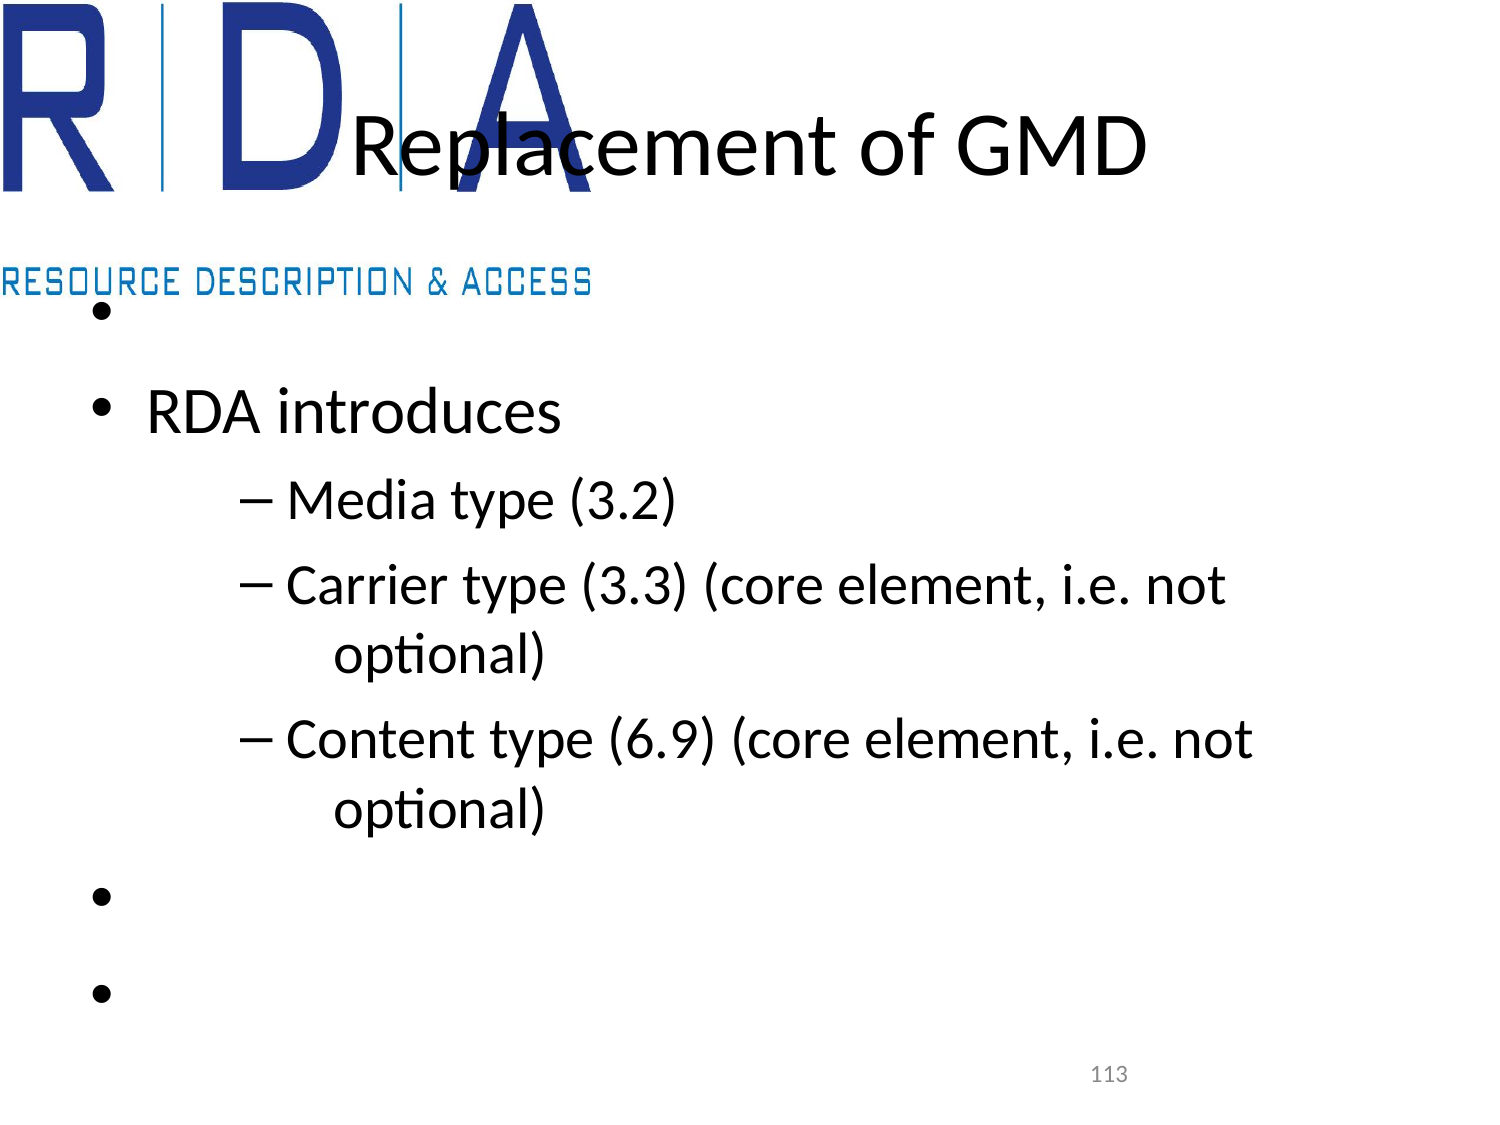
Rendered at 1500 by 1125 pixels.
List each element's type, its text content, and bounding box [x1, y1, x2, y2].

list RDA introduces Media type (3.2) Carrier type (3.3) (core element, i.e. not optional) Content type (6.9) (core element, i.e. not optional) [75, 262, 1426, 1005]
title Replacement of GMD [75, 45, 1426, 233]
text_box 113 [1074, 1042, 1426, 1103]
